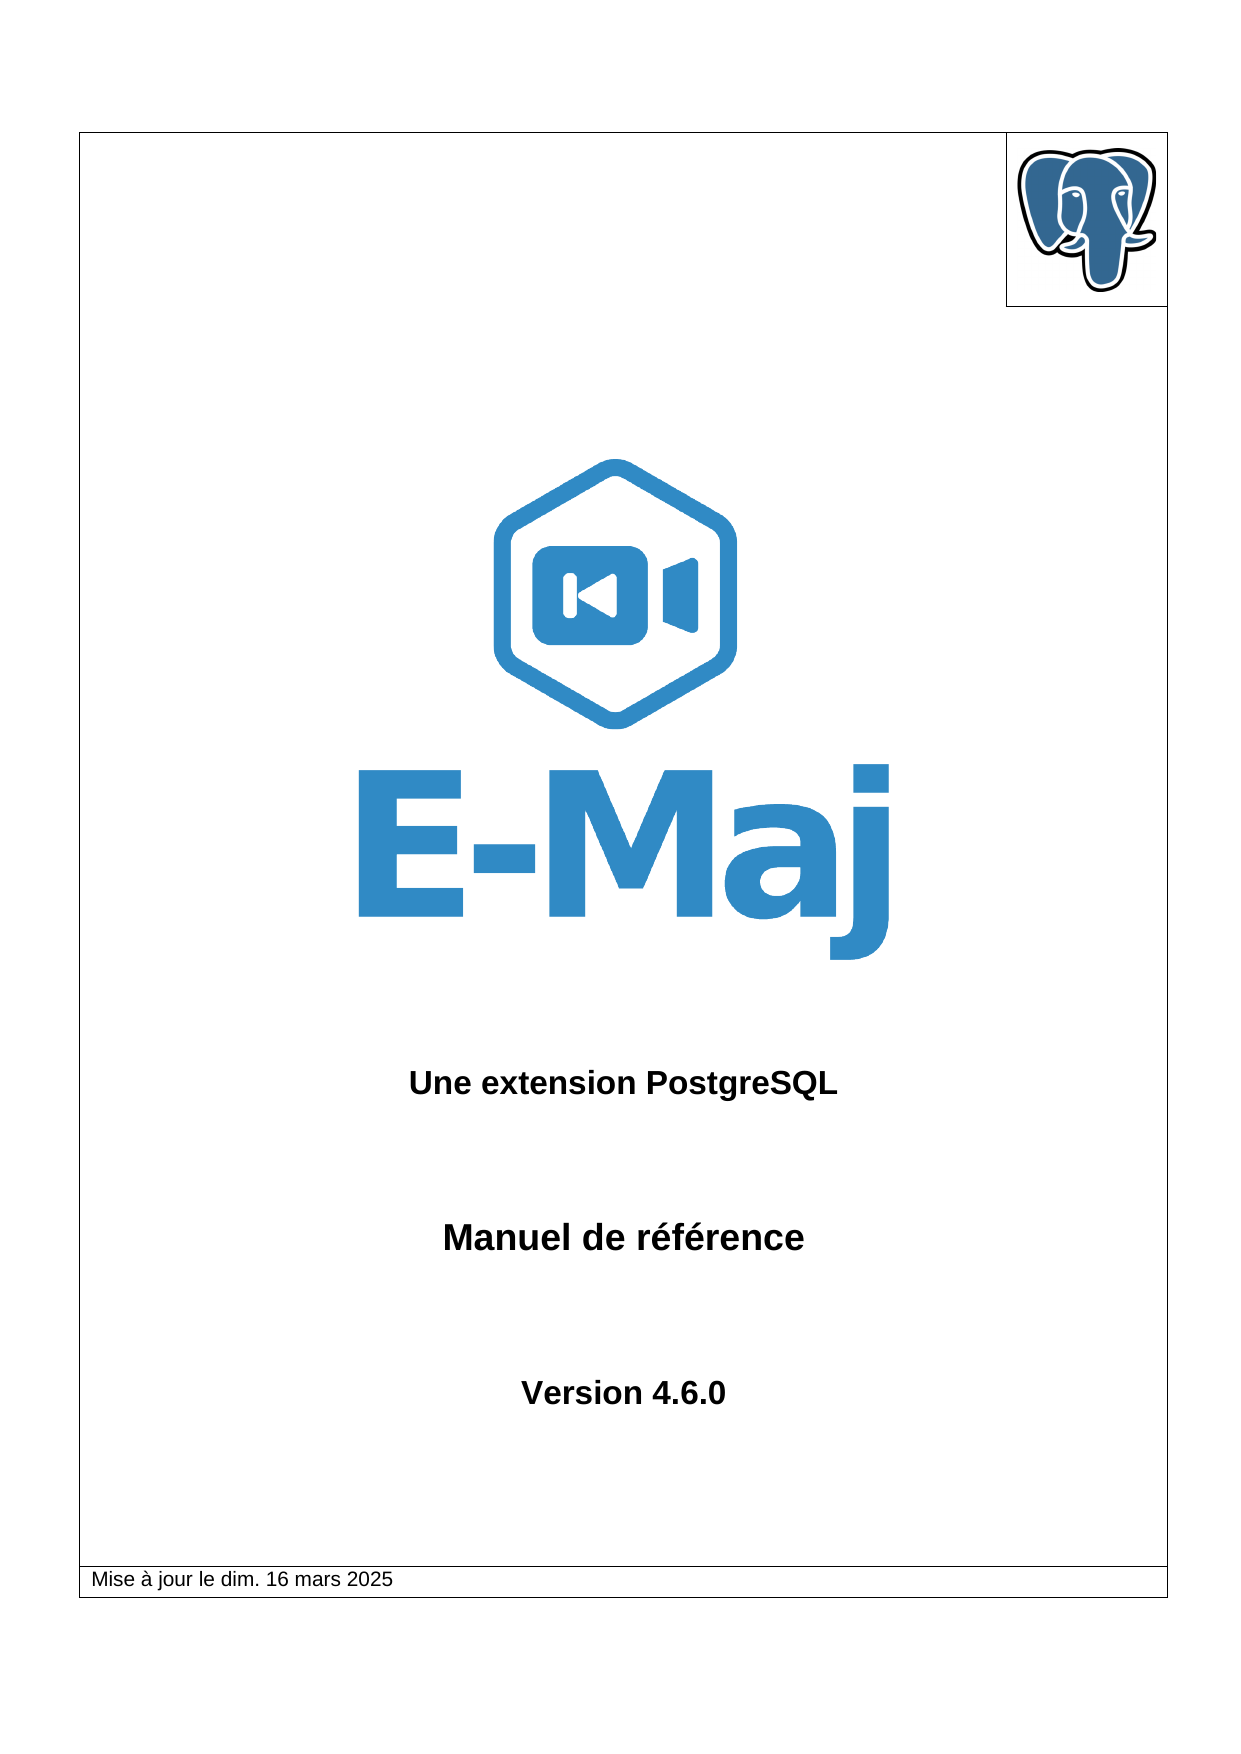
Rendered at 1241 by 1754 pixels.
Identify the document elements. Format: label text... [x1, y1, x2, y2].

table_cell Une extension PostgreSQL Manuel de référence Version 4.6.0 [80, 306, 1167, 1566]
picture [1017, 148, 1157, 292]
table_header [1007, 133, 1167, 306]
table_cell Mise à jour le dim. 16 mars 2025 [80, 1567, 1167, 1597]
table_header [80, 133, 1006, 306]
picture [357, 458, 890, 961]
